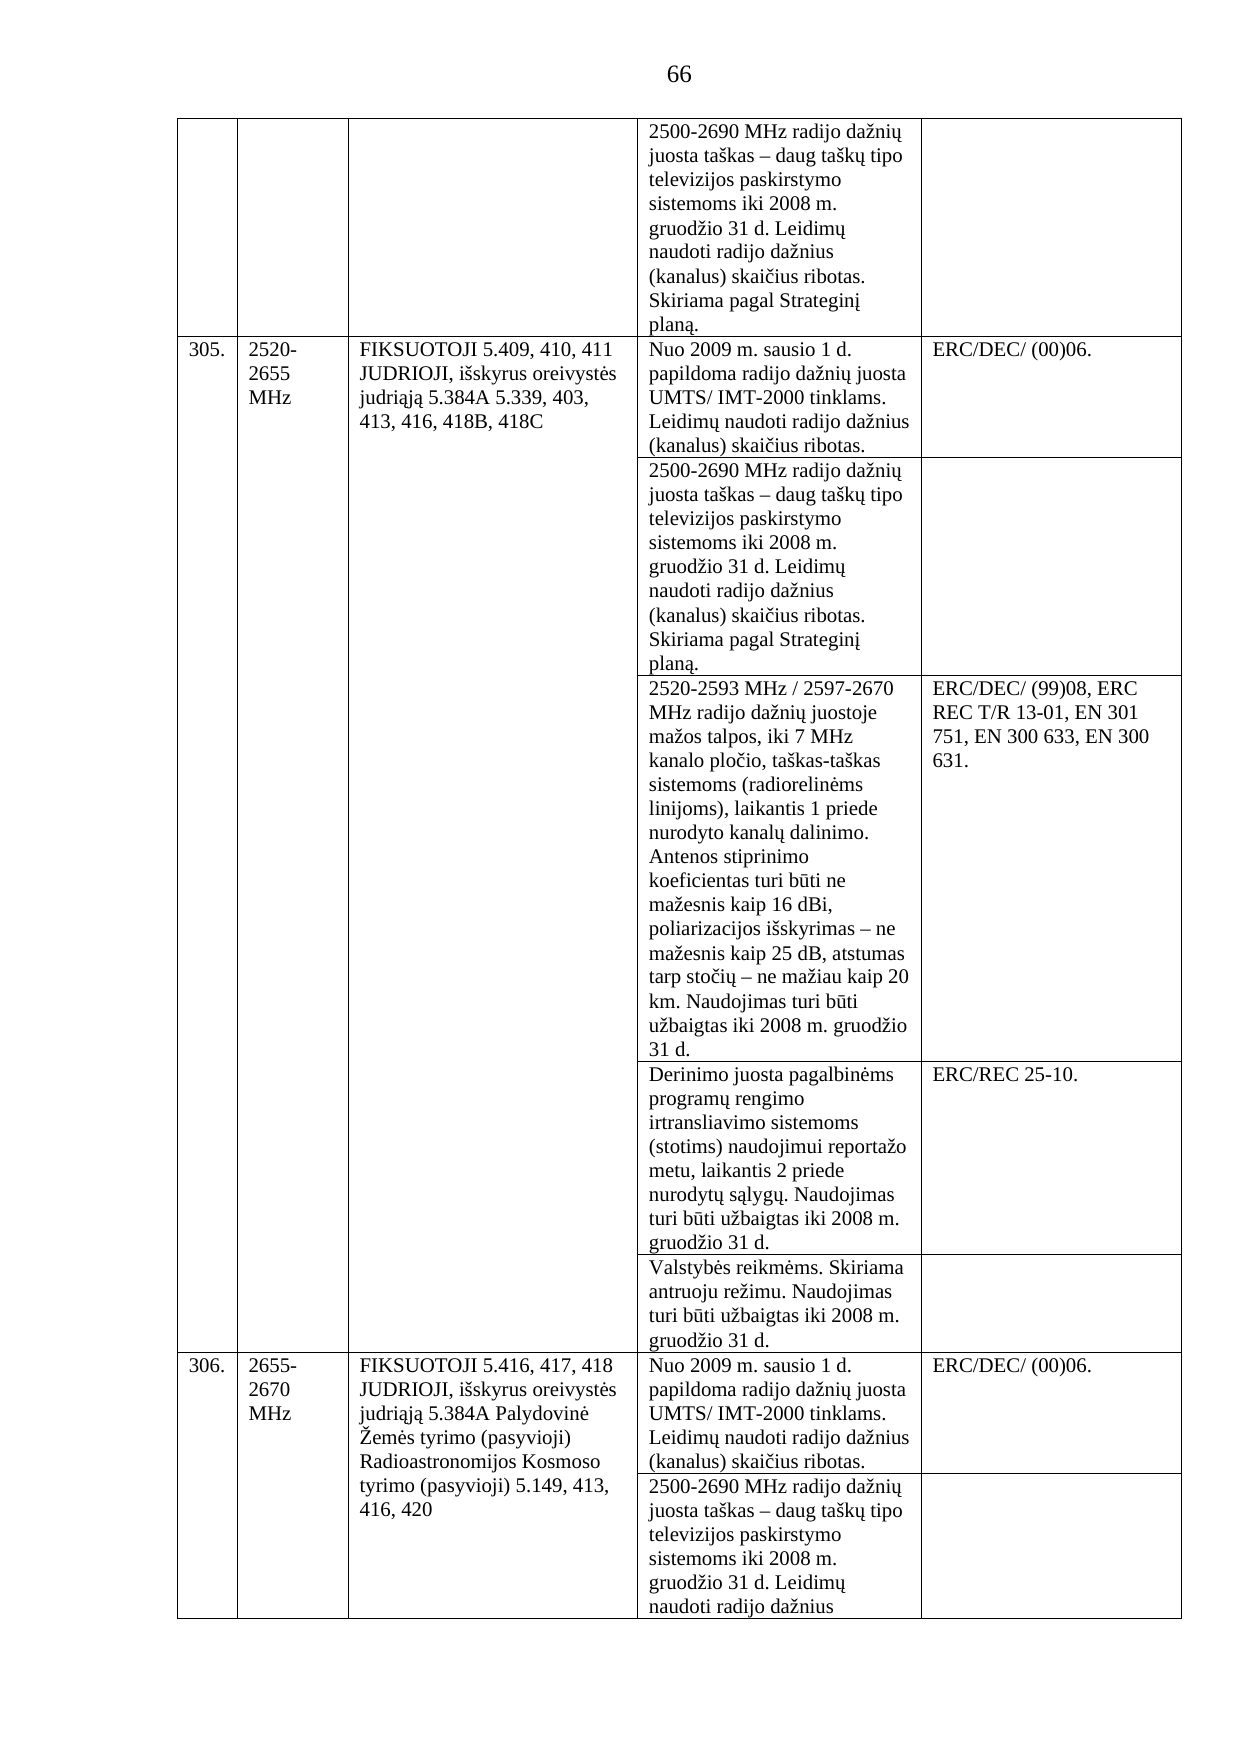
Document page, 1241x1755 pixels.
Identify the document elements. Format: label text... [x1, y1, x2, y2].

table_cell ERC/REC 25-10. [922, 1062, 1181, 1254]
table_cell 2500-2690 MHz radijo dažnių juosta taškas – daug taškų tipo televizijos paskirstymo sistemoms iki 2008 m. gruodžio 31 d. Leidimų naudoti radijo dažnius [638, 1474, 921, 1618]
table_cell 2655-2670 MHz [238, 1353, 348, 1618]
table_cell [238, 119, 348, 336]
table_cell 2520-2655 MHz [238, 337, 348, 1352]
table_cell FIKSUOTOJI 5.416, 417, 418 JUDRIOJI, išskyrus oreivystės judriąją 5.384A Palydovinė Žemės tyrimo (pasyvioji) Radioastronomijos Kosmoso tyrimo (pasyvioji) 5.149, 413, 416, 420 [349, 1353, 637, 1618]
table_cell 2520-2593 MHz / 2597-2670 MHz radijo dažnių juostoje mažos talpos, iki 7 MHz kanalo pločio, taškas-taškas sistemoms (radiorelinėms linijoms), laikantis 1 priede nurodyto kanalų dalinimo. Antenos stiprinimo koeficientas turi būti ne mažesnis kaip 16 dBi, poliarizacijos išskyrimas – ne mažesnis kaip 25 dB, atstumas tarp stočių – ne mažiau kaip 20 km. Naudojimas turi būti užbaigtas iki 2008 m. gruodžio 31 d. [638, 676, 921, 1061]
table_cell [922, 119, 1181, 336]
table_cell [178, 119, 237, 336]
table_cell Derinimo juosta pagalbinėms programų rengimo irtransliavimo sistemoms (stotims) naudojimui reportažo metu, laikantis 2 priede nurodytų sąlygų. Naudojimas turi būti užbaigtas iki 2008 m. gruodžio 31 d. [638, 1062, 921, 1254]
table_cell 2500-2690 MHz radijo dažnių juosta taškas – daug taškų tipo televizijos paskirstymo sistemoms iki 2008 m. gruodžio 31 d. Leidimų naudoti radijo dažnius (kanalus) skaičius ribotas. Skiriama pagal Strateginį planą. [638, 119, 921, 336]
table_cell 2500-2690 MHz radijo dažnių juosta taškas – daug taškų tipo televizijos paskirstymo sistemoms iki 2008 m. gruodžio 31 d. Leidimų naudoti radijo dažnius (kanalus) skaičius ribotas. Skiriama pagal Strateginį planą. [638, 458, 921, 675]
table_cell 306. [178, 1353, 237, 1618]
table_cell Nuo 2009 m. sausio 1 d. papildoma radijo dažnių juosta UMTS/ IMT-2000 tinklams. Leidimų naudoti radijo dažnius (kanalus) skaičius ribotas. [638, 1353, 921, 1473]
table_cell ERC/DEC/ (00)06. [922, 1353, 1181, 1473]
table_cell [922, 1474, 1181, 1618]
table_cell [922, 1255, 1181, 1352]
table_cell 305. [178, 337, 237, 1352]
table_cell FIKSUOTOJI 5.409, 410, 411 JUDRIOJI, išskyrus oreivystės judriąją 5.384A 5.339, 403, 413, 416, 418B, 418C [349, 337, 637, 1352]
table_cell [922, 458, 1181, 675]
table_cell [349, 119, 637, 336]
table_cell ERC/DEC/ (99)08, ERC REC T/R 13-01, EN 301 751, EN 300 633, EN 300 631. [922, 676, 1181, 1061]
table_cell ERC/DEC/ (00)06. [922, 337, 1181, 457]
table_cell Valstybės reikmėms. Skiriama antruoju režimu. Naudojimas turi būti užbaigtas iki 2008 m. gruodžio 31 d. [638, 1255, 921, 1352]
table_cell Nuo 2009 m. sausio 1 d. papildoma radijo dažnių juosta UMTS/ IMT-2000 tinklams. Leidimų naudoti radijo dažnius (kanalus) skaičius ribotas. [638, 337, 921, 457]
